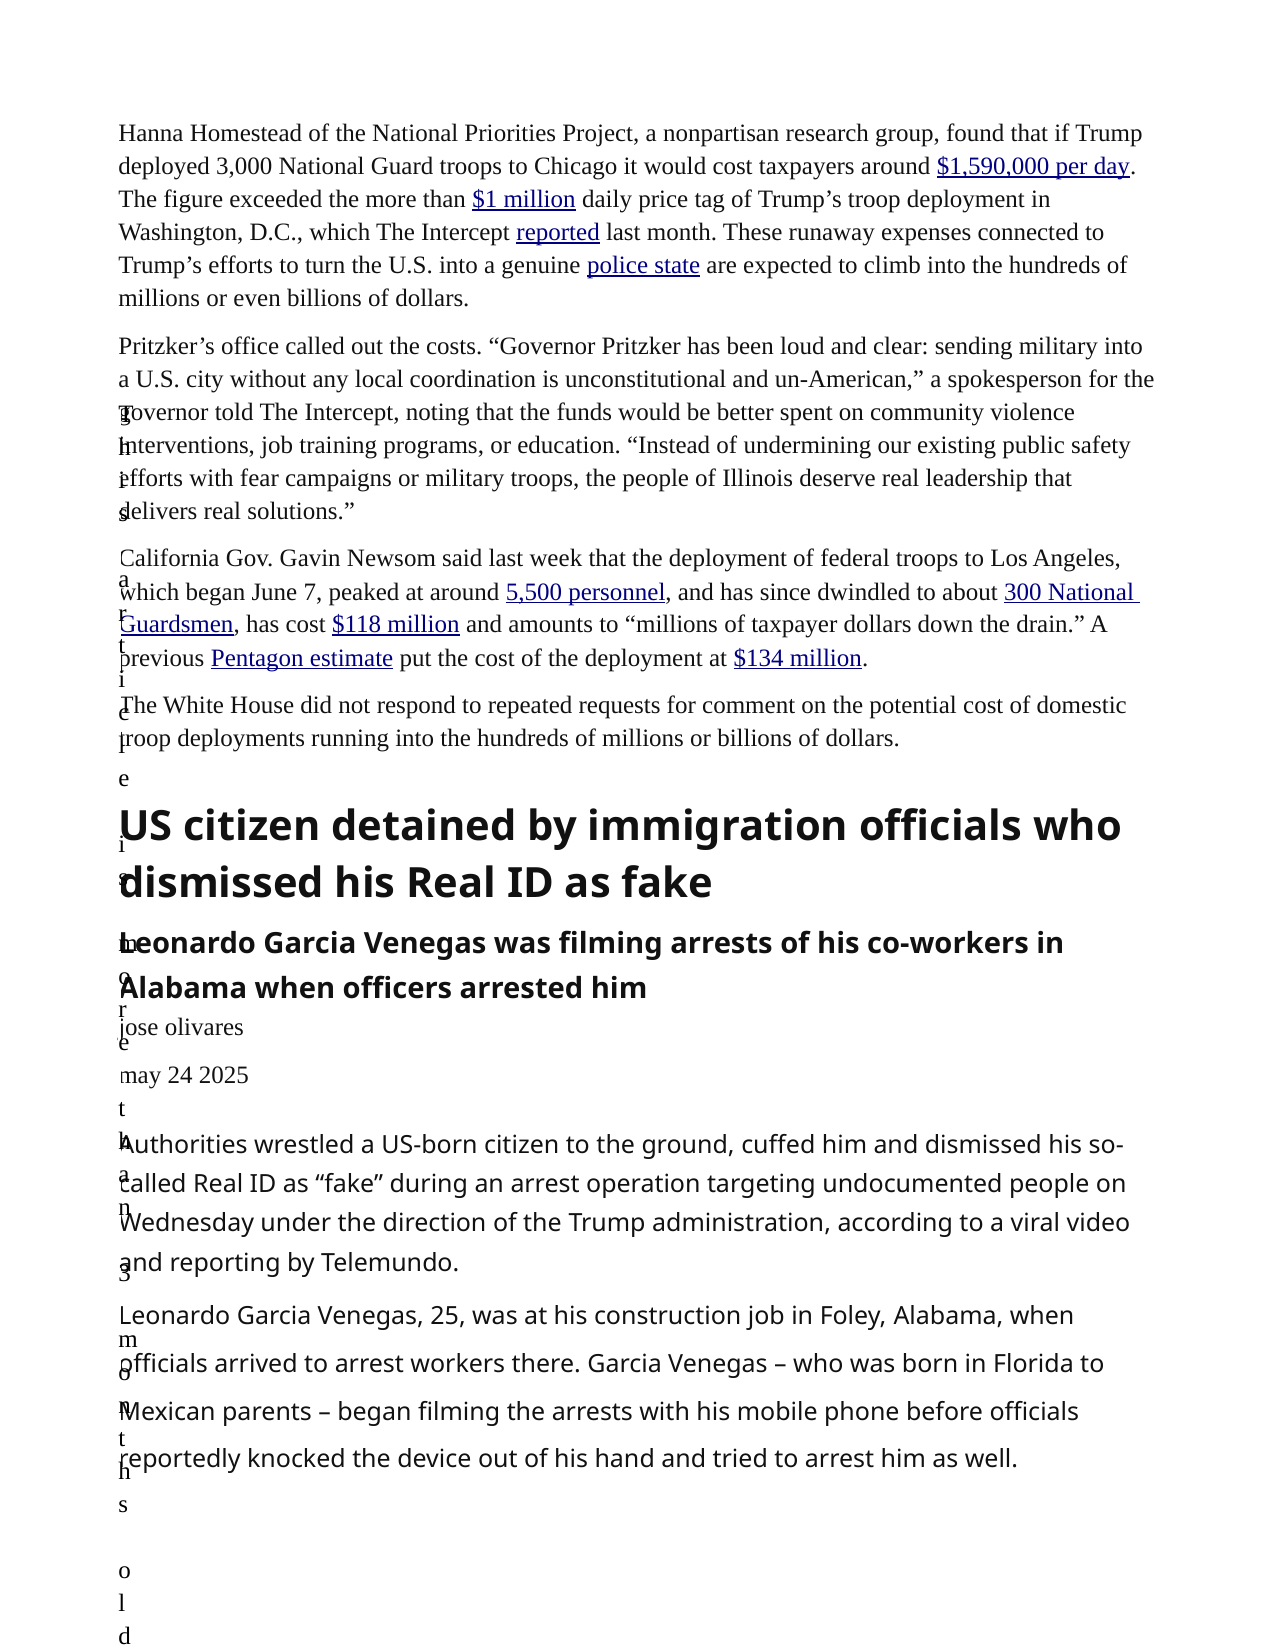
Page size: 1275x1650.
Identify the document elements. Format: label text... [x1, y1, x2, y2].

text Leonardo Garcia Venegas was filming arrests of his co-workers in Alabama when officers arrested him [121, 922, 1157, 1007]
text Leonardo Garcia Venegas, 25, was at his construction job in Foley, Alabama, when officials arrived to arrest workers there. Garcia Venegas – who was born in Florida to Mexican parents – began filming the arrests with his mobile phone before officials reportedly knocked the device out of his hand and tried to arrest him as well. [121, 1298, 1157, 1475]
text California Gov. Gavin Newsom said last week that the deployment of federal troops to Los Angeles, which began June 7, peaked at around 5,500 personnel, and has since dwindled to about 300 National Guardsmen, has cost $118 million and amounts to “millions of taxpayer dollars down the drain.” A previous Pentagon estimate put the cost of the deployment at $134 million. [121, 543, 1157, 671]
text jose olivares [121, 1012, 1157, 1041]
text Pritzker’s office called out the costs. “Governor Pritzker has been loud and clear: sending military into a U.S. city without any local coordination is unconstitutional and un-American,” a spokesperson for the governor told The Intercept, noting that the funds would be better spent on community violence interventions, job training programs, or education. “Instead of undermining our existing public safety efforts with fear campaigns or military troops, the people of Illinois deserve real leadership that delivers real solutions.” [118, 331, 1157, 525]
subtitle US citizen detained by immigration officials who dismissed his Real ID as fake [121, 796, 1157, 909]
text The White House did not respond to repeated requests for comment on the potential cost of domestic troop deployments running into the hundreds of millions or billions of dollars. [121, 690, 1157, 752]
text may 24 2025 Authorities wrestled a US-born citizen to the ground, cuffed him and dismissed his so-called Real ID as “fake” during an arrest operation targeting undocumented people on Wednesday under the direction of the Trump administration, according to a viral video and reporting by Telemundo. [121, 1060, 1157, 1278]
text Hanna Homestead of the National Priorities Project, a nonpartisan research group, found that if Trump deployed 3,000 National Guard troops to Chicago it would cost taxpayers around $1,590,000 per day. The figure exceeded the more than $1 million daily price tag of Trump’s troop deployment in Washington, D.C., which The Intercept reported last month. These runaway expenses connected to Trump’s efforts to turn the U.S. into a genuine police state are expected to climb into the hundreds of millions or even billions of dollars. [118, 118, 1157, 312]
